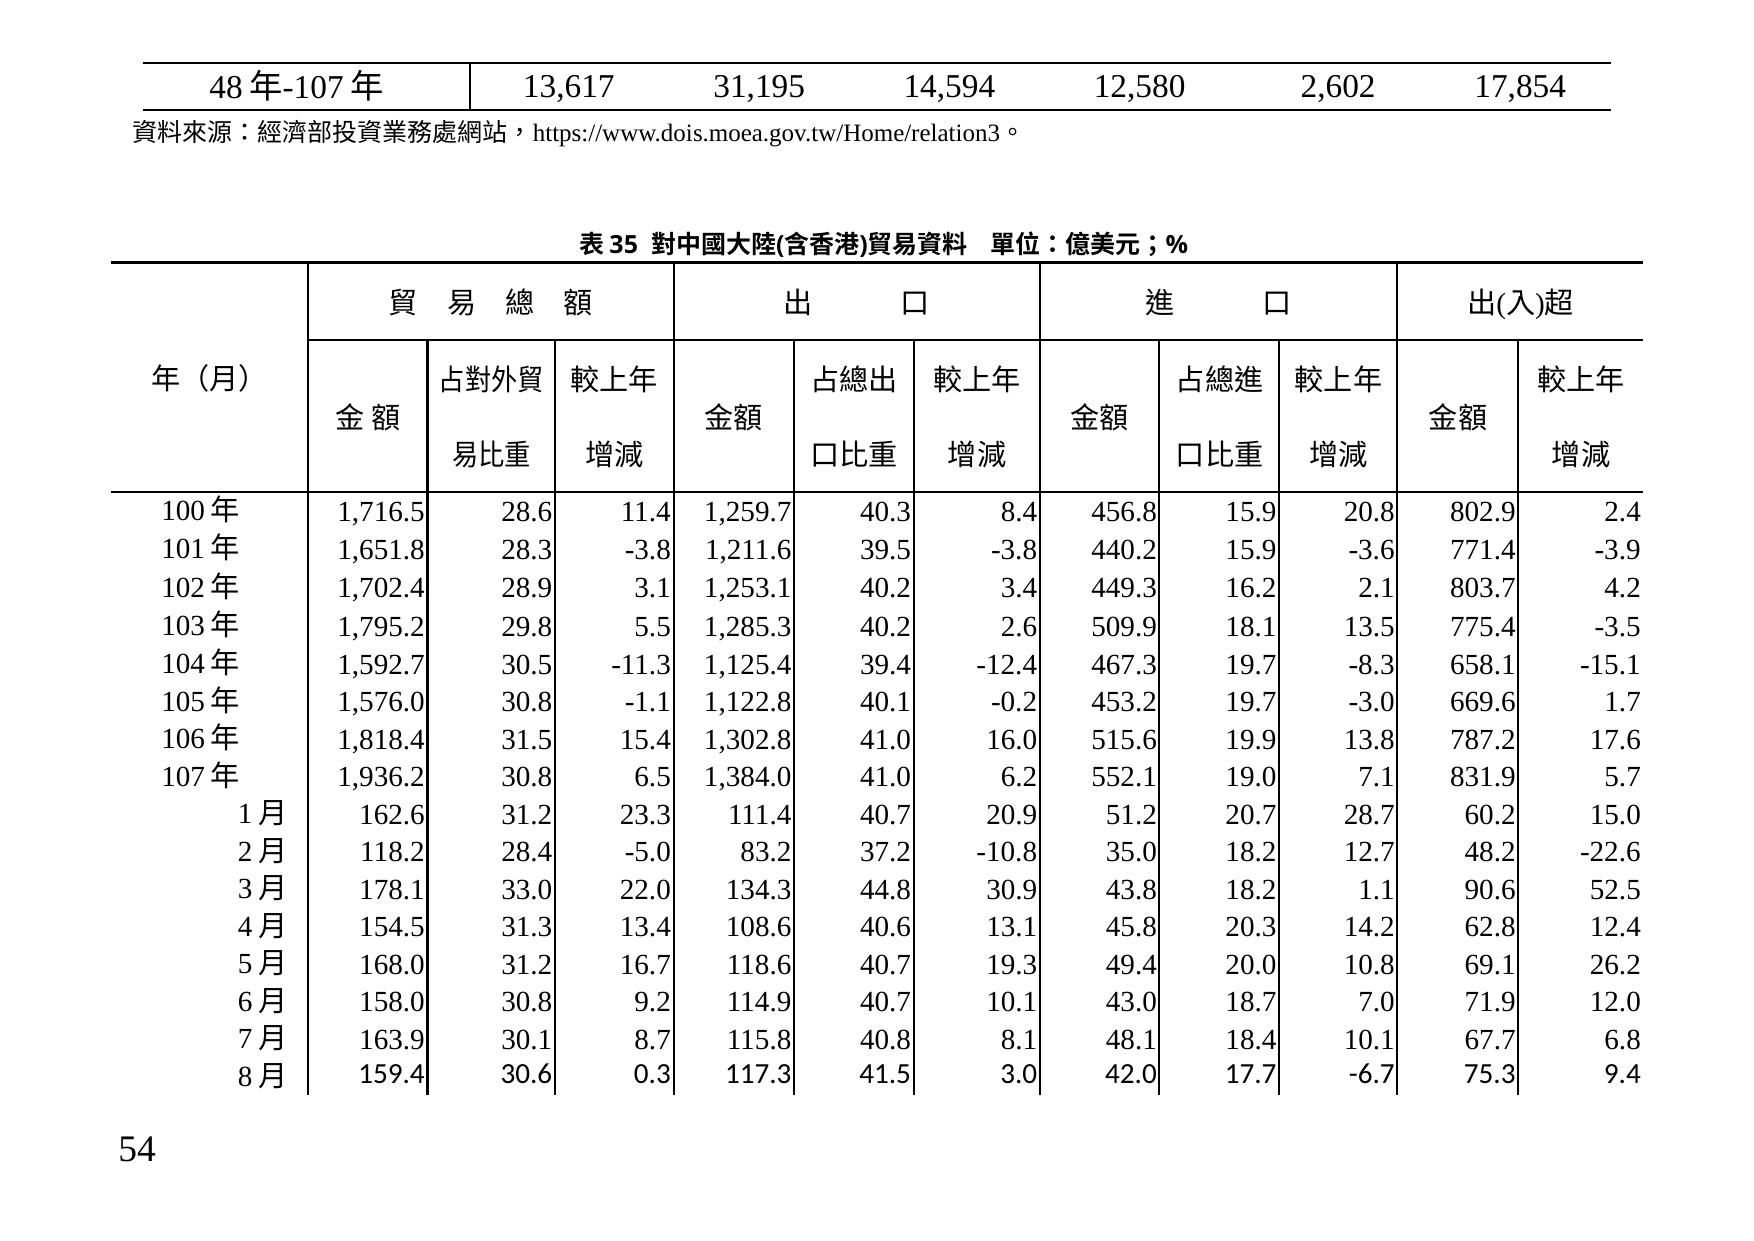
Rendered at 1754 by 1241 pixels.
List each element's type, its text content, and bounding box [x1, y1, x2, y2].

table_cell 30.8 [429, 758, 554, 795]
table_cell 90.6 [1398, 870, 1517, 908]
table_cell 20.9 [915, 795, 1039, 833]
table_cell 2.1 [1280, 569, 1396, 607]
table_cell 19.0 [1160, 758, 1278, 795]
table_cell -0.2 [915, 683, 1039, 720]
table_cell 30.6 [429, 1058, 554, 1095]
table_cell 13.5 [1280, 607, 1396, 645]
table_cell 15.0 [1519, 795, 1643, 833]
table_cell 17.7 [1160, 1058, 1278, 1095]
table_cell 15.4 [556, 720, 673, 758]
table_cell 5月 [111, 945, 307, 983]
table_cell 803.7 [1398, 569, 1517, 607]
table_cell 28.9 [429, 569, 554, 607]
table_cell 2,602 [1231, 64, 1421, 109]
table_cell 118.6 [675, 945, 793, 983]
table_cell 20.3 [1160, 908, 1278, 945]
table_cell 102年 [111, 569, 307, 607]
table_cell 15.9 [1160, 530, 1278, 568]
table_cell 較上年 增減 [915, 341, 1039, 491]
table_cell 40.2 [795, 569, 913, 607]
table_cell 108.6 [675, 908, 793, 945]
table_cell 26.2 [1519, 945, 1643, 983]
table_cell 3月 [111, 870, 307, 908]
table_cell 8月 [111, 1058, 307, 1095]
table_cell 775.4 [1398, 607, 1517, 645]
table_cell 100年 [111, 493, 307, 530]
table_cell 18.1 [1160, 607, 1278, 645]
table_cell 40.7 [795, 795, 913, 833]
table_cell 6.8 [1519, 1020, 1643, 1058]
table_cell 19.9 [1160, 720, 1278, 758]
table_cell 12.0 [1519, 983, 1643, 1020]
table_cell 19.7 [1160, 645, 1278, 683]
table_cell 6.2 [915, 758, 1039, 795]
table_header 出 口 [675, 264, 1039, 338]
table_cell 1,384.0 [675, 758, 793, 795]
table_cell 51.2 [1041, 795, 1158, 833]
table_cell 10.1 [1280, 1020, 1396, 1058]
table_cell 8.4 [915, 493, 1039, 530]
table_cell 金額 [675, 341, 793, 491]
table_cell 31.2 [429, 945, 554, 983]
table_cell 787.2 [1398, 720, 1517, 758]
table_cell 28.4 [429, 833, 554, 870]
table_header 出(入)超 [1398, 264, 1643, 338]
subtitle 表35 對中國大陸(含香港)貿易資料 單位：億美元；% [118, 224, 1636, 261]
table_cell 40.8 [795, 1020, 913, 1058]
table_cell 114.9 [675, 983, 793, 1020]
table_cell 1,936.2 [309, 758, 426, 795]
table_cell 83.2 [675, 833, 793, 870]
table_cell -3.5 [1519, 607, 1643, 645]
table_cell 48.1 [1041, 1020, 1158, 1058]
table_cell 0.3 [556, 1058, 673, 1095]
table_cell 552.1 [1041, 758, 1158, 795]
table_cell 23.3 [556, 795, 673, 833]
table_cell 162.6 [309, 795, 426, 833]
table_cell 1,716.5 [309, 493, 426, 530]
table_cell 14,594 [850, 64, 1041, 109]
table_cell 831.9 [1398, 758, 1517, 795]
table_cell 20.7 [1160, 795, 1278, 833]
table_cell 3.4 [915, 569, 1039, 607]
table_cell 22.0 [556, 870, 673, 908]
table_cell 771.4 [1398, 530, 1517, 568]
table_cell 10.1 [915, 983, 1039, 1020]
table_cell 105年 [111, 683, 307, 720]
table_cell 13.4 [556, 908, 673, 945]
table_cell 11.4 [556, 493, 673, 530]
text 資料來源：經濟部投資業務處網站，https://www.dois.moea.gov.tw/Home/relation3。 [133, 111, 1636, 149]
table_cell 30.9 [915, 870, 1039, 908]
table_cell 168.0 [309, 945, 426, 983]
table_cell 117.3 [675, 1058, 793, 1095]
table_cell 1,302.8 [675, 720, 793, 758]
table_cell 6.5 [556, 758, 673, 795]
table_cell -11.3 [556, 645, 673, 683]
table_cell 7月 [111, 1020, 307, 1058]
table_cell 10.8 [1280, 945, 1396, 983]
table_cell 30.8 [429, 983, 554, 1020]
table_cell 62.8 [1398, 908, 1517, 945]
table_cell 802.9 [1398, 493, 1517, 530]
table_cell 37.2 [795, 833, 913, 870]
table_cell 71.9 [1398, 983, 1517, 1020]
table_cell 1,253.1 [675, 569, 793, 607]
table_cell 較上年 增減 [1519, 341, 1643, 491]
table_cell 3.0 [915, 1058, 1039, 1095]
table_cell 41.0 [795, 720, 913, 758]
table_cell -22.6 [1519, 833, 1643, 870]
table_cell 18.7 [1160, 983, 1278, 1020]
table_cell 18.4 [1160, 1020, 1278, 1058]
table_cell 1,285.3 [675, 607, 793, 645]
table_cell 1,122.8 [675, 683, 793, 720]
table_cell 48年-107年 [143, 64, 469, 109]
table_cell 467.3 [1041, 645, 1158, 683]
table_cell 占總進口比重 [1160, 341, 1278, 491]
table_cell -12.4 [915, 645, 1039, 683]
table_cell 178.1 [309, 870, 426, 908]
table_cell 1,211.6 [675, 530, 793, 568]
table_cell 43.0 [1041, 983, 1158, 1020]
table_cell 45.8 [1041, 908, 1158, 945]
table_cell 440.2 [1041, 530, 1158, 568]
table_cell 較上年 增減 [556, 341, 673, 491]
table_cell 35.0 [1041, 833, 1158, 870]
table_cell 30.8 [429, 683, 554, 720]
table_cell 103年 [111, 607, 307, 645]
table_cell 456.8 [1041, 493, 1158, 530]
table_cell -3.8 [915, 530, 1039, 568]
table_cell -3.8 [556, 530, 673, 568]
table_cell 115.8 [675, 1020, 793, 1058]
table_cell -3.6 [1280, 530, 1396, 568]
table_cell 31,195 [660, 64, 850, 109]
table_cell 3.1 [556, 569, 673, 607]
table_cell 占對外貿易比重 [429, 341, 554, 491]
table_cell 1月 [111, 795, 307, 833]
table_cell 43.8 [1041, 870, 1158, 908]
table_cell 40.1 [795, 683, 913, 720]
table_cell 42.0 [1041, 1058, 1158, 1095]
table_cell 9.4 [1519, 1058, 1643, 1095]
table_cell 118.2 [309, 833, 426, 870]
table_cell 20.8 [1280, 493, 1396, 530]
table_cell 39.5 [795, 530, 913, 568]
table_cell 15.9 [1160, 493, 1278, 530]
table_cell 48.2 [1398, 833, 1517, 870]
table_cell 12.7 [1280, 833, 1396, 870]
table_cell 9.2 [556, 983, 673, 1020]
table_header 貿 易 總 額 [309, 264, 673, 338]
table_cell 41.0 [795, 758, 913, 795]
table_cell 39.4 [795, 645, 913, 683]
table_cell 18.2 [1160, 833, 1278, 870]
table_cell 1,576.0 [309, 683, 426, 720]
table_cell 2月 [111, 833, 307, 870]
table_cell 30.1 [429, 1020, 554, 1058]
table_cell 1,651.8 [309, 530, 426, 568]
table_cell 31.2 [429, 795, 554, 833]
table_cell 33.0 [429, 870, 554, 908]
table_cell 金額 [1398, 341, 1517, 491]
table_cell 163.9 [309, 1020, 426, 1058]
table_cell 1.7 [1519, 683, 1643, 720]
table_header 進 口 [1041, 264, 1396, 338]
table_cell 19.3 [915, 945, 1039, 983]
table_cell 1,795.2 [309, 607, 426, 645]
table_cell 453.2 [1041, 683, 1158, 720]
table_cell 2.6 [915, 607, 1039, 645]
table_cell 52.5 [1519, 870, 1643, 908]
table_cell 30.5 [429, 645, 554, 683]
table_cell 28.3 [429, 530, 554, 568]
table_cell -8.3 [1280, 645, 1396, 683]
table_header 年（月） [111, 264, 307, 491]
table_cell 515.6 [1041, 720, 1158, 758]
table_cell 1,818.4 [309, 720, 426, 758]
table_cell 28.7 [1280, 795, 1396, 833]
table_cell 12.4 [1519, 908, 1643, 945]
table_cell 40.7 [795, 945, 913, 983]
table_cell 20.0 [1160, 945, 1278, 983]
table_cell 13.1 [915, 908, 1039, 945]
table_cell 5.7 [1519, 758, 1643, 795]
table_cell 14.2 [1280, 908, 1396, 945]
table_cell 5.5 [556, 607, 673, 645]
table_cell 16.0 [915, 720, 1039, 758]
table_cell 40.3 [795, 493, 913, 530]
table_cell 111.4 [675, 795, 793, 833]
table_cell 1.1 [1280, 870, 1396, 908]
table_cell 1,259.7 [675, 493, 793, 530]
table_cell 75.3 [1398, 1058, 1517, 1095]
table_cell -15.1 [1519, 645, 1643, 683]
table_cell 67.7 [1398, 1020, 1517, 1058]
table_cell 6月 [111, 983, 307, 1020]
table_cell 8.7 [556, 1020, 673, 1058]
table_cell 較上年 增減 [1280, 341, 1396, 491]
table_cell 金額 [1041, 341, 1158, 491]
table_cell 49.4 [1041, 945, 1158, 983]
table_cell -1.1 [556, 683, 673, 720]
table_cell 金 額 [309, 341, 426, 491]
table_cell 101年 [111, 530, 307, 568]
table_cell 106年 [111, 720, 307, 758]
table_cell 40.7 [795, 983, 913, 1020]
table_cell 31.5 [429, 720, 554, 758]
table_cell 7.0 [1280, 983, 1396, 1020]
table_cell 158.0 [309, 983, 426, 1020]
table_cell 31.3 [429, 908, 554, 945]
table_cell 44.8 [795, 870, 913, 908]
table_cell -5.0 [556, 833, 673, 870]
table_cell 658.1 [1398, 645, 1517, 683]
table_cell 29.8 [429, 607, 554, 645]
table_cell 2.4 [1519, 493, 1643, 530]
table_cell 1,125.4 [675, 645, 793, 683]
table_cell 8.1 [915, 1020, 1039, 1058]
table_cell 13,617 [471, 64, 660, 109]
table_cell 4.2 [1519, 569, 1643, 607]
table_cell 17,854 [1421, 64, 1611, 109]
table_cell 1,702.4 [309, 569, 426, 607]
table_cell 154.5 [309, 908, 426, 945]
table_cell 4月 [111, 908, 307, 945]
table_cell 12,580 [1041, 64, 1231, 109]
table_cell 13.8 [1280, 720, 1396, 758]
table_cell 104年 [111, 645, 307, 683]
table_cell 41.5 [795, 1058, 913, 1095]
table_cell 16.7 [556, 945, 673, 983]
table_cell 1,592.7 [309, 645, 426, 683]
table_cell -10.8 [915, 833, 1039, 870]
table_cell 40.6 [795, 908, 913, 945]
table_cell 17.6 [1519, 720, 1643, 758]
table_cell 60.2 [1398, 795, 1517, 833]
table_cell -3.9 [1519, 530, 1643, 568]
table_cell 669.6 [1398, 683, 1517, 720]
table_cell 占總出口比重 [795, 341, 913, 491]
table_cell 509.9 [1041, 607, 1158, 645]
table_cell 7.1 [1280, 758, 1396, 795]
table_cell 107年 [111, 758, 307, 795]
table_cell 40.2 [795, 607, 913, 645]
table_cell 134.3 [675, 870, 793, 908]
table_cell 28.6 [429, 493, 554, 530]
table_cell 19.7 [1160, 683, 1278, 720]
table_cell 18.2 [1160, 870, 1278, 908]
table_cell -3.0 [1280, 683, 1396, 720]
table_cell -6.7 [1280, 1058, 1396, 1095]
table_cell 449.3 [1041, 569, 1158, 607]
table_cell 16.2 [1160, 569, 1278, 607]
table_cell 69.1 [1398, 945, 1517, 983]
table_cell 159.4 [309, 1058, 426, 1095]
